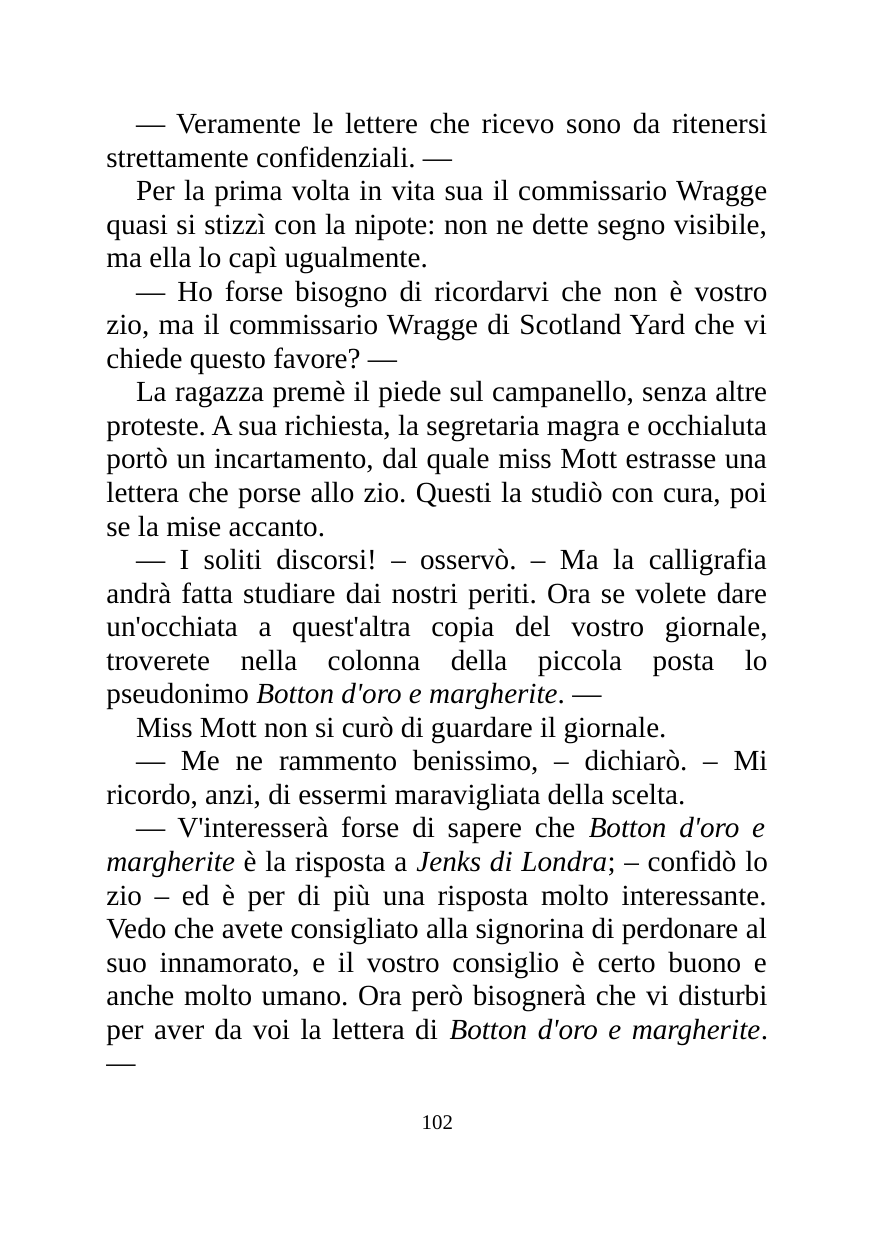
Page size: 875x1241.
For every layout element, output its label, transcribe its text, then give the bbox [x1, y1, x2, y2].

text — Me ne rammento benissimo, – dichiarò. – Mi ricordo, anzi, di essermi maravigliata della scelta. [106, 743, 768, 811]
text Miss Mott non si curò di guardare il giornale. [106, 710, 768, 743]
text — Ho forse bisogno di ricordarvi che non è vostro zio, ma il commissario Wragge di Scotland Yard che vi chiede questo favore? — [106, 274, 768, 374]
text Per la prima volta in vita sua il commissario Wragge quasi si stizzì con la nipote: non ne dette segno visibile, ma ella lo capì ugualmente. [106, 173, 768, 274]
text La ragazza premè il piede sul campanello, senza altre proteste. A sua richiesta, la segretaria magra e occhialuta portò un incartamento, dal quale miss Mott estrasse una lettera che porse allo zio. Questi la studiò con cura, poi se la mise accanto. [106, 374, 768, 542]
text — V'interesserà forse di sapere che Botton d'oro e margherite è la risposta a Jenks di Londra; – confidò lo zio – ed è per di più una risposta molto interessante. Vedo che avete consigliato alla signorina di perdonare al suo innamorato, e il vostro consiglio è certo buono e anche molto umano. Ora però bisognerà che vi disturbi per aver da voi la lettera di Botton d'oro e margherite. — [106, 811, 768, 1079]
text — Veramente le lettere che ricevo sono da ritenersi strettamente confidenziali. — [106, 106, 768, 173]
text — I soliti discorsi! – osservò. – Ma la calligrafia andrà fatta studiare dai nostri periti. Ora se volete dare un'occhiata a quest'altra copia del vostro giornale, troverete nella colonna della piccola posta lo pseudonimo Botton d'oro e margherite. — [106, 542, 768, 710]
